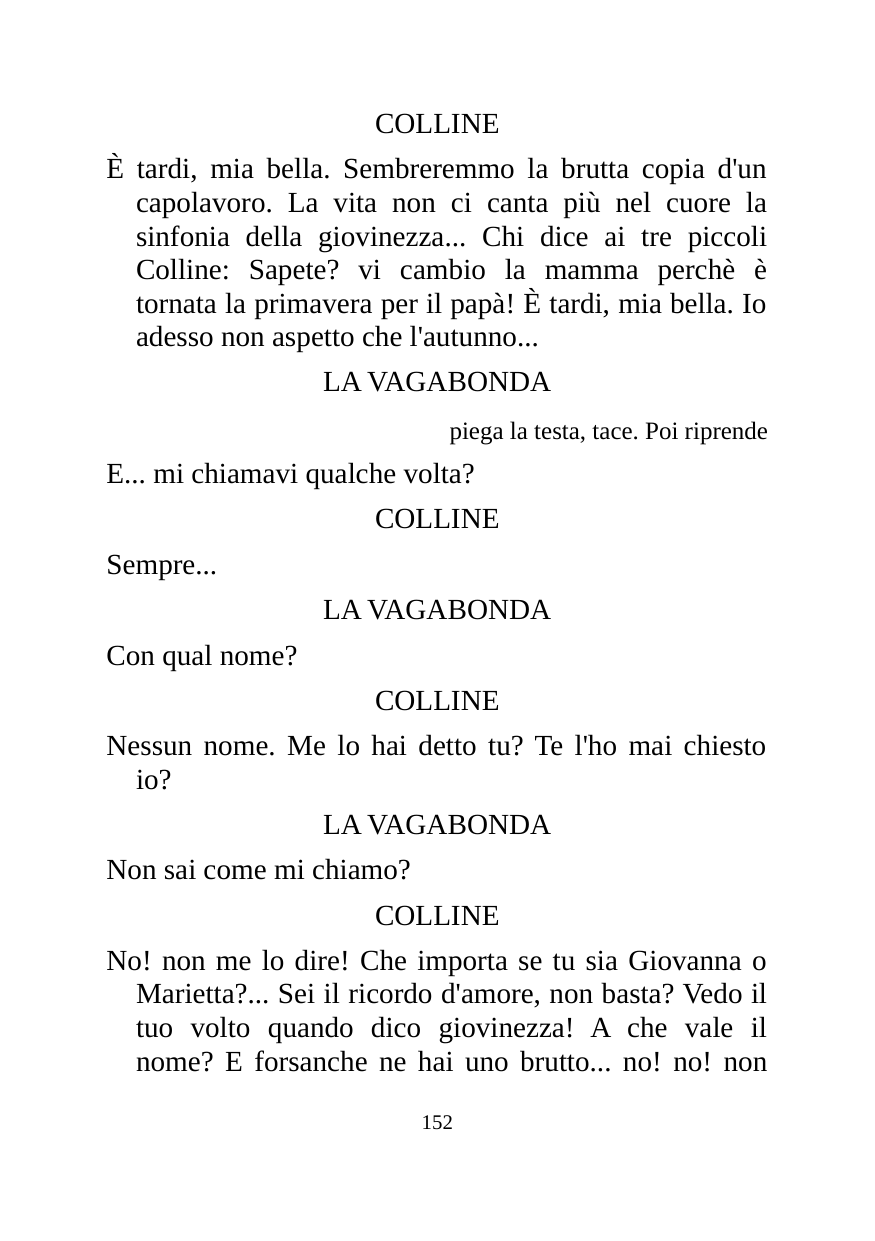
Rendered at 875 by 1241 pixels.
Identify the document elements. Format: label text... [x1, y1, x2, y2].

text COLLINE [106, 683, 768, 716]
text E... mi chiamavi qualche volta? [106, 456, 768, 490]
text COLLINE [106, 502, 768, 535]
text COLLINE [106, 898, 768, 931]
text piega la testa, tace. Poi riprende [342, 416, 768, 444]
text LA VAGABONDA [106, 364, 768, 398]
text È tardi, mia bella. Sembreremmo la brutta copia d'un capolavoro. La vita non ci canta più nel cuore la sinfonia della giovinezza... Chi dice ai tre piccoli Colline: Sapete? vi cambio la mamma perchè è tornata la primavera per il papà! È tardi, mia bella. Io adesso non aspetto che l'autunno... [106, 152, 768, 353]
text Con qual nome? [106, 638, 768, 671]
text LA VAGABONDA [106, 592, 768, 626]
text COLLINE [106, 106, 768, 140]
text Nessun nome. Me lo hai detto tu? Te l'ho mai chiesto io? [106, 728, 768, 795]
text Non sai come mi chiamo? [106, 852, 768, 886]
text No! non me lo dire! Che importa se tu sia Giovanna o Marietta?... Sei il ricordo d'amore, non basta? Vedo il tuo volto quando dico giovinezza! A che vale il nome? E forsanche ne hai uno brutto... no! no! non [106, 943, 768, 1077]
text Sempre... [106, 547, 768, 581]
text LA VAGABONDA [106, 807, 768, 841]
